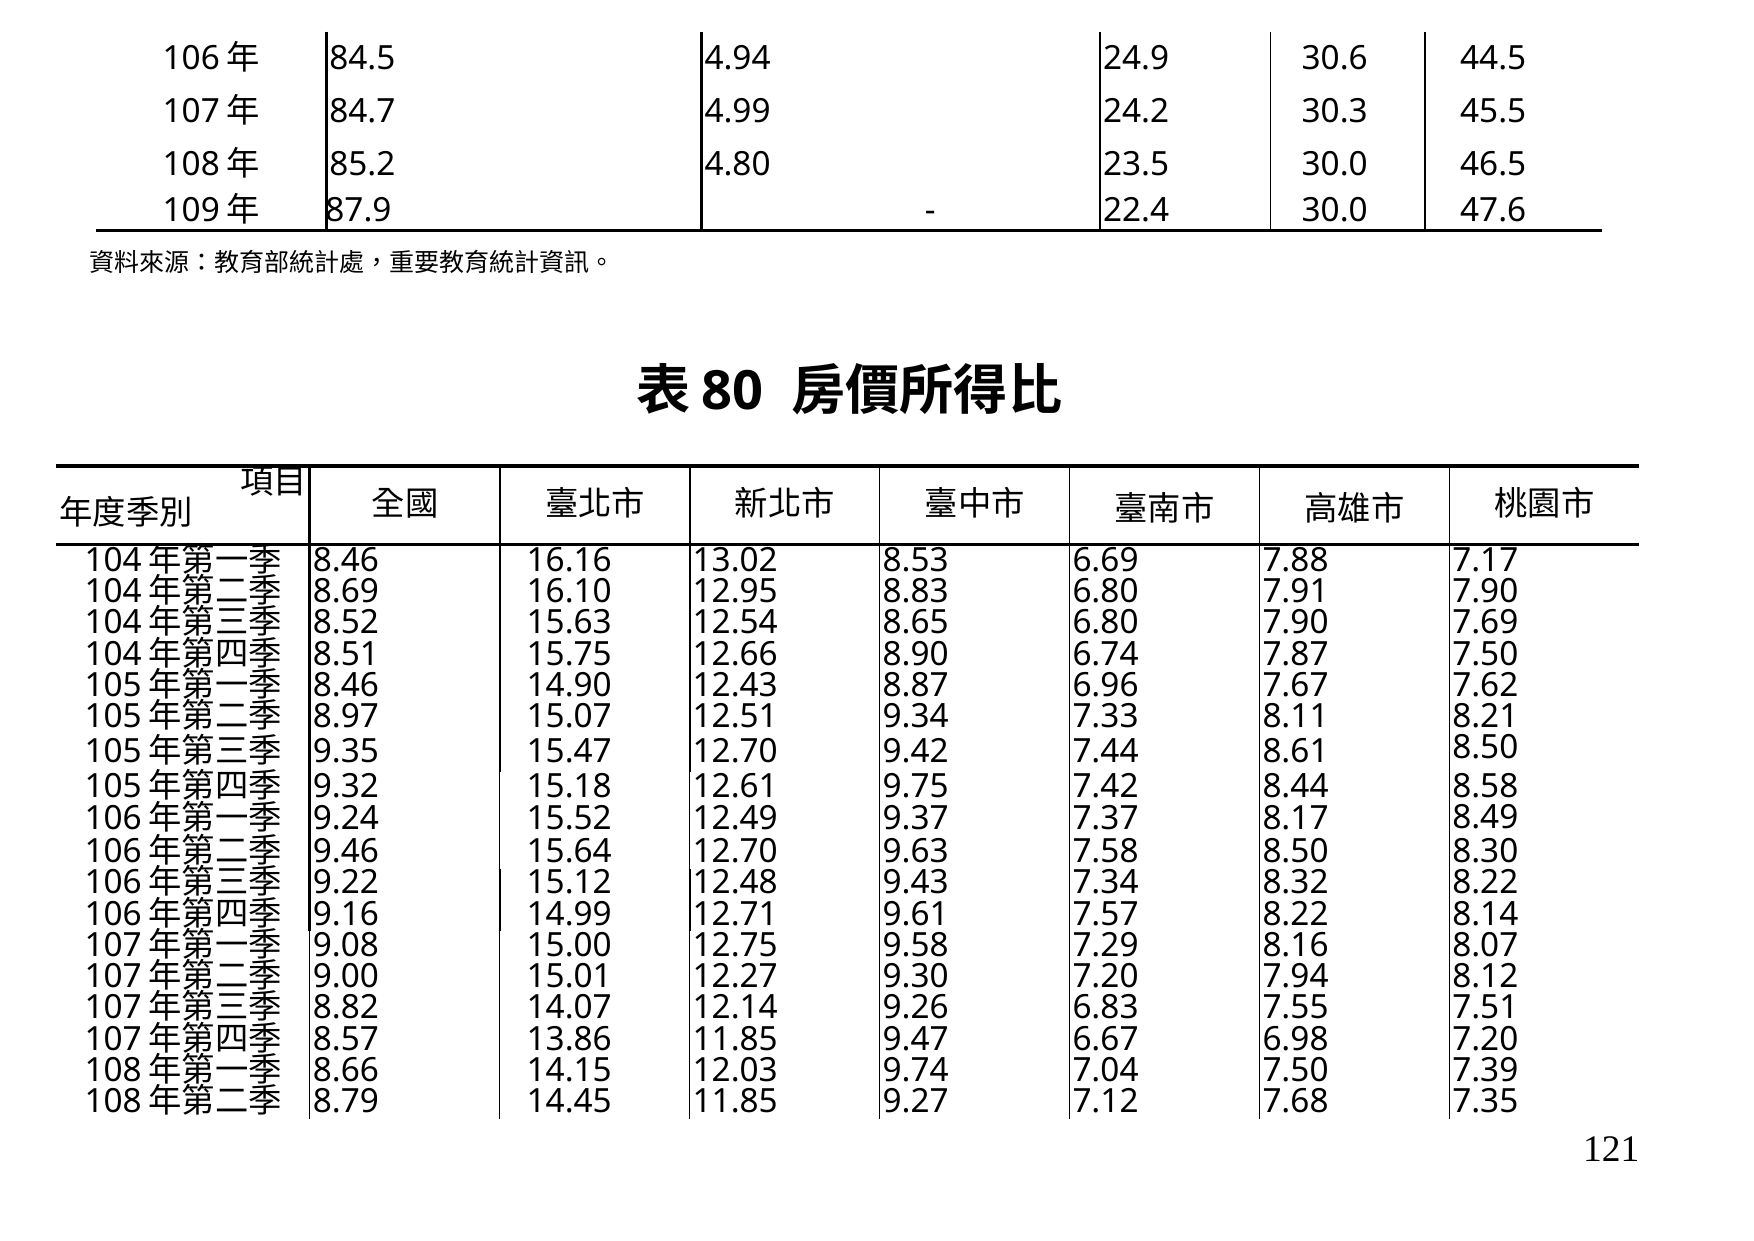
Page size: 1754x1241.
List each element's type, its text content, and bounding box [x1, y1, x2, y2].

table_header 項目 年度季別 [56, 468, 308, 543]
table_cell 16.16 16.10 15.63 [501, 546, 689, 640]
table_cell 23.5 [1101, 138, 1270, 191]
table_cell 7.51 [1450, 994, 1639, 1025]
table_cell 9.74 [880, 1056, 1069, 1087]
table_cell 12.70 [691, 734, 879, 772]
table_cell 8.61 [1260, 734, 1449, 772]
table_cell 9.24 [311, 804, 499, 837]
table_cell 8.32 8.22 [1260, 869, 1449, 931]
table_header 臺北市 [501, 468, 689, 543]
table_cell 7.87 [1260, 640, 1449, 671]
table_cell 7.12 [1070, 1088, 1259, 1119]
table_cell 8.97 [311, 703, 499, 734]
table_cell 12.43 [691, 671, 879, 703]
table_cell 15.47 [501, 734, 689, 772]
table_cell 12.51 [691, 703, 879, 734]
table_cell 9.34 [880, 703, 1069, 734]
table_cell 24.9 [1101, 32, 1270, 85]
table_cell 12.03 [690, 1056, 879, 1087]
table_cell 45.5 [1426, 85, 1602, 138]
table_cell 9.22 9.16 [311, 869, 499, 931]
table_cell 84.5 [328, 32, 700, 85]
table_cell 14.90 [501, 671, 689, 703]
table_cell 7.39 [1450, 1056, 1639, 1087]
table_cell 9.75 [880, 772, 1069, 803]
table_cell 6.67 [1070, 1025, 1259, 1056]
table_cell 105年第一季 [56, 671, 308, 703]
table_cell 9.63 [880, 838, 1069, 869]
table_header 臺南市 [1070, 468, 1259, 543]
table_cell 15.52 [500, 804, 689, 837]
table_cell 107年 [96, 85, 325, 138]
table_cell 7.50 [1450, 640, 1639, 671]
table_cell 8.82 [310, 994, 499, 1025]
table_cell 8.58 [1450, 772, 1639, 803]
table_cell 8.07 8.12 [1450, 931, 1639, 994]
table_cell 15.12 14.99 [501, 869, 689, 931]
table_header 桃園市 [1450, 468, 1639, 543]
table_cell 107年第四季 [56, 1025, 309, 1056]
table_cell 30.0 [1271, 138, 1424, 191]
table_cell 7.29 7.20 [1070, 931, 1259, 994]
table_cell 15.07 [501, 703, 689, 734]
table_cell 15.64 [500, 838, 689, 869]
table_header 高雄市 [1260, 468, 1449, 543]
table_cell 6.69 6.80 6.80 [1070, 546, 1259, 640]
table_cell 105年第二季 [56, 703, 308, 734]
table_cell 8.21 [1450, 703, 1639, 734]
table_cell 7.67 [1260, 671, 1449, 703]
table_cell 85.2 [328, 138, 700, 191]
table_cell 8.50 [1450, 734, 1639, 772]
table_cell 9.27 [880, 1088, 1069, 1119]
table_cell 9.26 [880, 994, 1069, 1025]
table_cell 8.90 [880, 640, 1069, 671]
table_cell 15.75 [501, 640, 689, 671]
table_cell 12.61 [690, 772, 879, 803]
table_cell 7.68 [1260, 1088, 1449, 1119]
table_cell 8.50 [1260, 838, 1449, 869]
subtitle 表80 房價所得比 [59, 330, 1639, 443]
table_cell 11.85 [690, 1088, 879, 1119]
table_cell 8.53 8.83 8.65 [880, 546, 1069, 640]
table_header 臺中市 [880, 468, 1069, 543]
table_cell 7.42 [1070, 772, 1259, 803]
table_cell 12.70 [690, 838, 879, 869]
table_cell 108年第二季 [56, 1088, 309, 1119]
table_cell 15.00 15.01 [500, 931, 689, 994]
table_cell 8.44 [1260, 772, 1449, 803]
table_cell 106年 [96, 32, 325, 85]
table_cell 7.58 [1070, 838, 1259, 869]
table_cell 14.15 [500, 1056, 689, 1087]
table_cell 9.35 [311, 734, 499, 772]
table_cell 14.45 [500, 1088, 689, 1119]
table_cell 9.47 [880, 1025, 1069, 1056]
table_cell 9.43 9.61 [880, 869, 1069, 931]
table_cell 13.86 [500, 1025, 689, 1056]
table_cell 8.22 8.14 [1450, 869, 1639, 931]
table_cell 7.33 [1070, 703, 1259, 734]
table_cell 105年第三季 [56, 734, 308, 772]
table_cell 8.66 [310, 1056, 499, 1087]
table_cell 108年 [96, 138, 325, 191]
table_cell 7.35 [1450, 1088, 1639, 1119]
table_cell 106年第三季 106年第四季 [56, 869, 308, 931]
table_cell 44.5 [1426, 32, 1602, 85]
table_cell 6.96 [1070, 671, 1259, 703]
table_cell 13.02 12.95 12.54 [691, 546, 879, 640]
table_cell - [703, 191, 1099, 228]
table_cell 87.9 [328, 191, 700, 228]
table_cell 6.83 [1070, 994, 1259, 1025]
table_cell 8.17 [1260, 804, 1449, 837]
table_cell 107年第三季 [56, 994, 309, 1025]
table_header 新北市 [691, 468, 879, 543]
table_cell 8.46 8.69 8.52 [311, 546, 499, 640]
table_cell 9.37 [880, 804, 1069, 837]
table_cell 30.3 [1271, 85, 1424, 138]
table_cell 8.16 7.94 [1260, 931, 1449, 994]
table_cell 107年第一季 107年第二季 [56, 931, 309, 994]
table_cell 104年第一季 104年第二季 104年第三季 [56, 546, 308, 640]
table_cell 7.37 [1070, 804, 1259, 837]
table_cell 7.34 7.57 [1070, 869, 1259, 931]
table_cell 24.2 [1101, 85, 1270, 138]
table_cell 7.50 [1260, 1056, 1449, 1087]
table_cell 104年第四季 [56, 640, 308, 671]
table_cell 8.11 [1260, 703, 1449, 734]
table_cell 11.85 [690, 1025, 879, 1056]
table_cell 7.44 [1070, 734, 1259, 772]
table_cell 108年第一季 [56, 1056, 309, 1087]
table_cell 8.79 [310, 1088, 499, 1119]
table_cell 4.94 [703, 32, 1099, 85]
table_cell 8.57 [310, 1025, 499, 1056]
table_cell 15.18 [500, 772, 689, 803]
table_cell 8.46 [311, 671, 499, 703]
table_cell 7.20 [1450, 1025, 1639, 1056]
table_cell 106年第一季 [56, 804, 308, 837]
table_cell 4.99 [703, 85, 1099, 138]
table_cell 9.08 9.00 [310, 931, 499, 994]
table_cell 8.51 [311, 640, 499, 671]
table_cell 7.55 [1260, 994, 1449, 1025]
table_cell 12.66 [691, 640, 879, 671]
table_cell 12.49 [690, 804, 879, 837]
table_cell 46.5 [1426, 138, 1602, 191]
table_cell 6.98 [1260, 1025, 1449, 1056]
table_cell 14.07 [500, 994, 689, 1025]
table_cell 7.04 [1070, 1056, 1259, 1087]
text 資料來源：教育部統計處，重要教育統計資訊。 [89, 243, 1554, 279]
table_cell 109年 [96, 191, 325, 228]
table_cell 8.30 [1450, 838, 1639, 869]
table_cell 47.6 [1426, 191, 1602, 228]
table_header 全國 [311, 468, 499, 543]
table_cell 30.6 [1271, 32, 1424, 85]
table_cell 7.62 [1450, 671, 1639, 703]
table_cell 9.46 [311, 838, 499, 869]
table_cell 7.17 7.90 7.69 [1450, 546, 1639, 640]
table_cell 106年第二季 [56, 838, 308, 869]
table_cell 9.32 [311, 772, 499, 803]
table_cell 12.48 12.71 [691, 869, 879, 931]
table_cell 105年第四季 [56, 772, 308, 803]
table_cell 30.0 [1271, 191, 1424, 228]
table_cell 8.49 [1450, 804, 1639, 837]
table_cell 4.80 [703, 138, 1099, 191]
table_cell 22.4 [1101, 191, 1270, 228]
table_cell 9.42 [880, 734, 1069, 772]
table_cell 84.7 [328, 85, 700, 138]
table_cell 8.87 [880, 671, 1069, 703]
table_cell 7.88 7.91 7.90 [1260, 546, 1449, 640]
table_cell 6.74 [1070, 640, 1259, 671]
table_cell 9.58 9.30 [880, 931, 1069, 994]
table_cell 12.14 [690, 994, 879, 1025]
table_cell 12.75 12.27 [690, 931, 879, 994]
